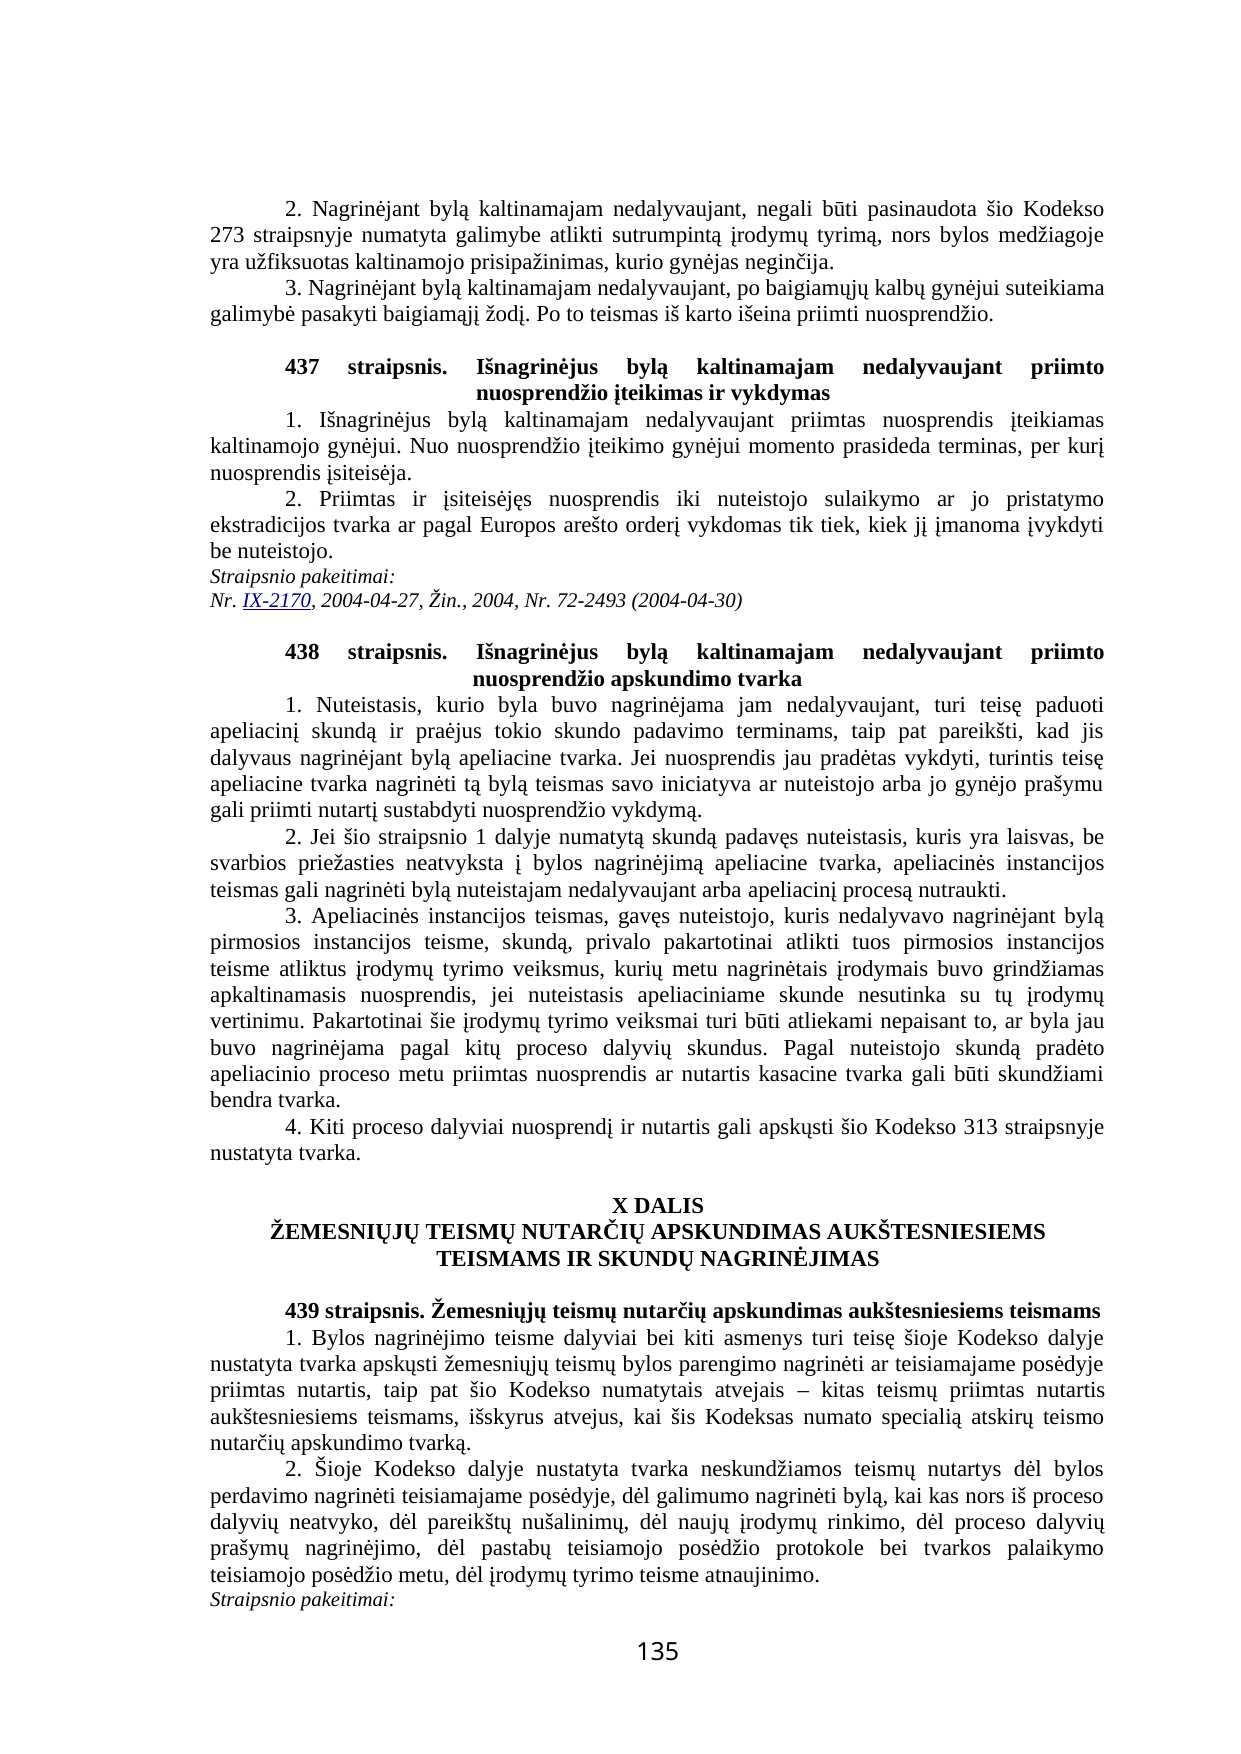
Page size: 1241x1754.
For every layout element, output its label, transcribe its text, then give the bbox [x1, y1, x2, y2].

text 2. Priimtas ir įsiteisėjęs nuosprendis iki nuteistojo sulaikymo ar jo pristatymo ekstradicijos tvarka ar pagal Europos arešto orderį vykdomas tik tiek, kiek jį įmanoma įvykdyti be nuteistojo. [210, 485, 1106, 564]
text 2. Nagrinėjant bylą kaltinamajam nedalyvaujant, negali būti pasinaudota šio Kodekso 273 straipsnyje numatyta galimybe atlikti sutrumpintą įrodymų tyrimą, nors bylos medžiagoje yra užfiksuotas kaltinamojo prisipažinimas, kurio gynėjas neginčija. [210, 195, 1106, 274]
text 2. Jei šio straipsnio 1 dalyje numatytą skundą padavęs nuteistasis, kuris yra laisvas, be svarbios priežasties neatvyksta į bylos nagrinėjimą apeliacine tvarka, apeliacinės instancijos teismas gali nagrinėti bylą nuteistajam nedalyvaujant arba apeliacinį procesą nutraukti. [210, 823, 1106, 902]
text 439 straipsnis. Žemesniųjų teismų nutarčių apskundimas aukštesniesiems teismams [285, 1297, 1106, 1324]
text 1. Bylos nagrinėjimo teisme dalyviai bei kiti asmenys turi teisę šioje Kodekso dalyje nustatyta tvarka apskųsti žemesniųjų teismų bylos parengimo nagrinėti ar teisiamajame posėdyje priimtas nutartis, taip pat šio Kodekso numatytais atvejais – kitas teismų priimtas nutartis aukštesniesiems teismams, išskyrus atvejus, kai šis Kodeksas numato specialią atskirų teismo nutarčių apskundimo tvarką. [210, 1324, 1106, 1455]
text 438 straipsnis. Išnagrinėjus bylą kaltinamajam nedalyvaujant priimto nuosprendžio apskundimo tvarka [285, 638, 1106, 691]
text 3. Apeliacinės instancijos teismas, gavęs nuteistojo, kuris nedalyvavo nagrinėjant bylą pirmosios instancijos teisme, skundą, privalo pakartotinai atlikti tuos pirmosios instancijos teisme atliktus įrodymų tyrimo veiksmus, kurių metu nagrinėtais įrodymais buvo grindžiamas apkaltinamasis nuosprendis, jei nuteistasis apeliaciniame skunde nesutinka su tų įrodymų vertinimu. Pakartotinai šie įrodymų tyrimo veiksmai turi būti atliekami nepaisant to, ar byla jau buvo nagrinėjama pagal kitų proceso dalyvių skundus. Pagal nuteistojo skundą pradėto apeliacinio proceso metu priimtas nuosprendis ar nutartis kasacine tvarka gali būti skundžiami bendra tvarka. [210, 902, 1106, 1113]
text 3. Nagrinėjant bylą kaltinamajam nedalyvaujant, po baigiamųjų kalbų gynėjui suteikiama galimybė pasakyti baigiamąjį žodį. Po to teismas iš karto išeina priimti nuosprendžio. [210, 274, 1106, 327]
text 1. Išnagrinėjus bylą kaltinamajam nedalyvaujant priimtas nuosprendis įteikiamas kaltinamojo gynėjui. Nuo nuosprendžio įteikimo gynėjui momento prasideda terminas, per kurį nuosprendis įsiteisėja. [210, 406, 1106, 485]
text 2. Šioje Kodekso dalyje nustatyta tvarka neskundžiamos teismų nutartys dėl bylos perdavimo nagrinėti teisiamajame posėdyje, dėl galimumo nagrinėti bylą, kai kas nors iš proceso dalyvių neatvyko, dėl pareikštų nušalinimų, dėl naujų įrodymų rinkimo, dėl proceso dalyvių prašymų nagrinėjimo, dėl pastabų teisiamojo posėdžio protokole bei tvarkos palaikymo teisiamojo posėdžio metu, dėl įrodymų tyrimo teisme atnaujinimo. [210, 1455, 1106, 1587]
subtitle X dalis [210, 1192, 1106, 1218]
text Straipsnio pakeitimai: [210, 564, 1106, 588]
text 4. Kiti proceso dalyviai nuosprendį ir nutartis gali apskųsti šio Kodekso 313 straipsnyje nustatyta tvarka. [210, 1113, 1106, 1166]
text Nr. IX-2170, 2004-04-27, Žin., 2004, Nr. 72-2493 (2004-04-30) [210, 588, 1106, 612]
text Straipsnio pakeitimai: [210, 1587, 1106, 1611]
text 1. Nuteistasis, kurio byla buvo nagrinėjama jam nedalyvaujant, turi teisę paduoti apeliacinį skundą ir praėjus tokio skundo padavimo terminams, taip pat pareikšti, kad jis dalyvaus nagrinėjant bylą apeliacine tvarka. Jei nuosprendis jau pradėtas vykdyti, turintis teisę apeliacine tvarka nagrinėti tą bylą teismas savo iniciatyva ar nuteistojo arba jo gynėjo prašymu gali priimti nutartį sustabdyti nuosprendžio vykdymą. [210, 691, 1106, 823]
text Žemesniųjų teismų nutarčių apskundimas aukštesniesiems teismams ir skundų nagrinėjimas [210, 1218, 1106, 1271]
text 437 straipsnis. Išnagrinėjus bylą kaltinamajam nedalyvaujant priimto nuosprendžio įteikimas ir vykdymas [285, 353, 1106, 406]
